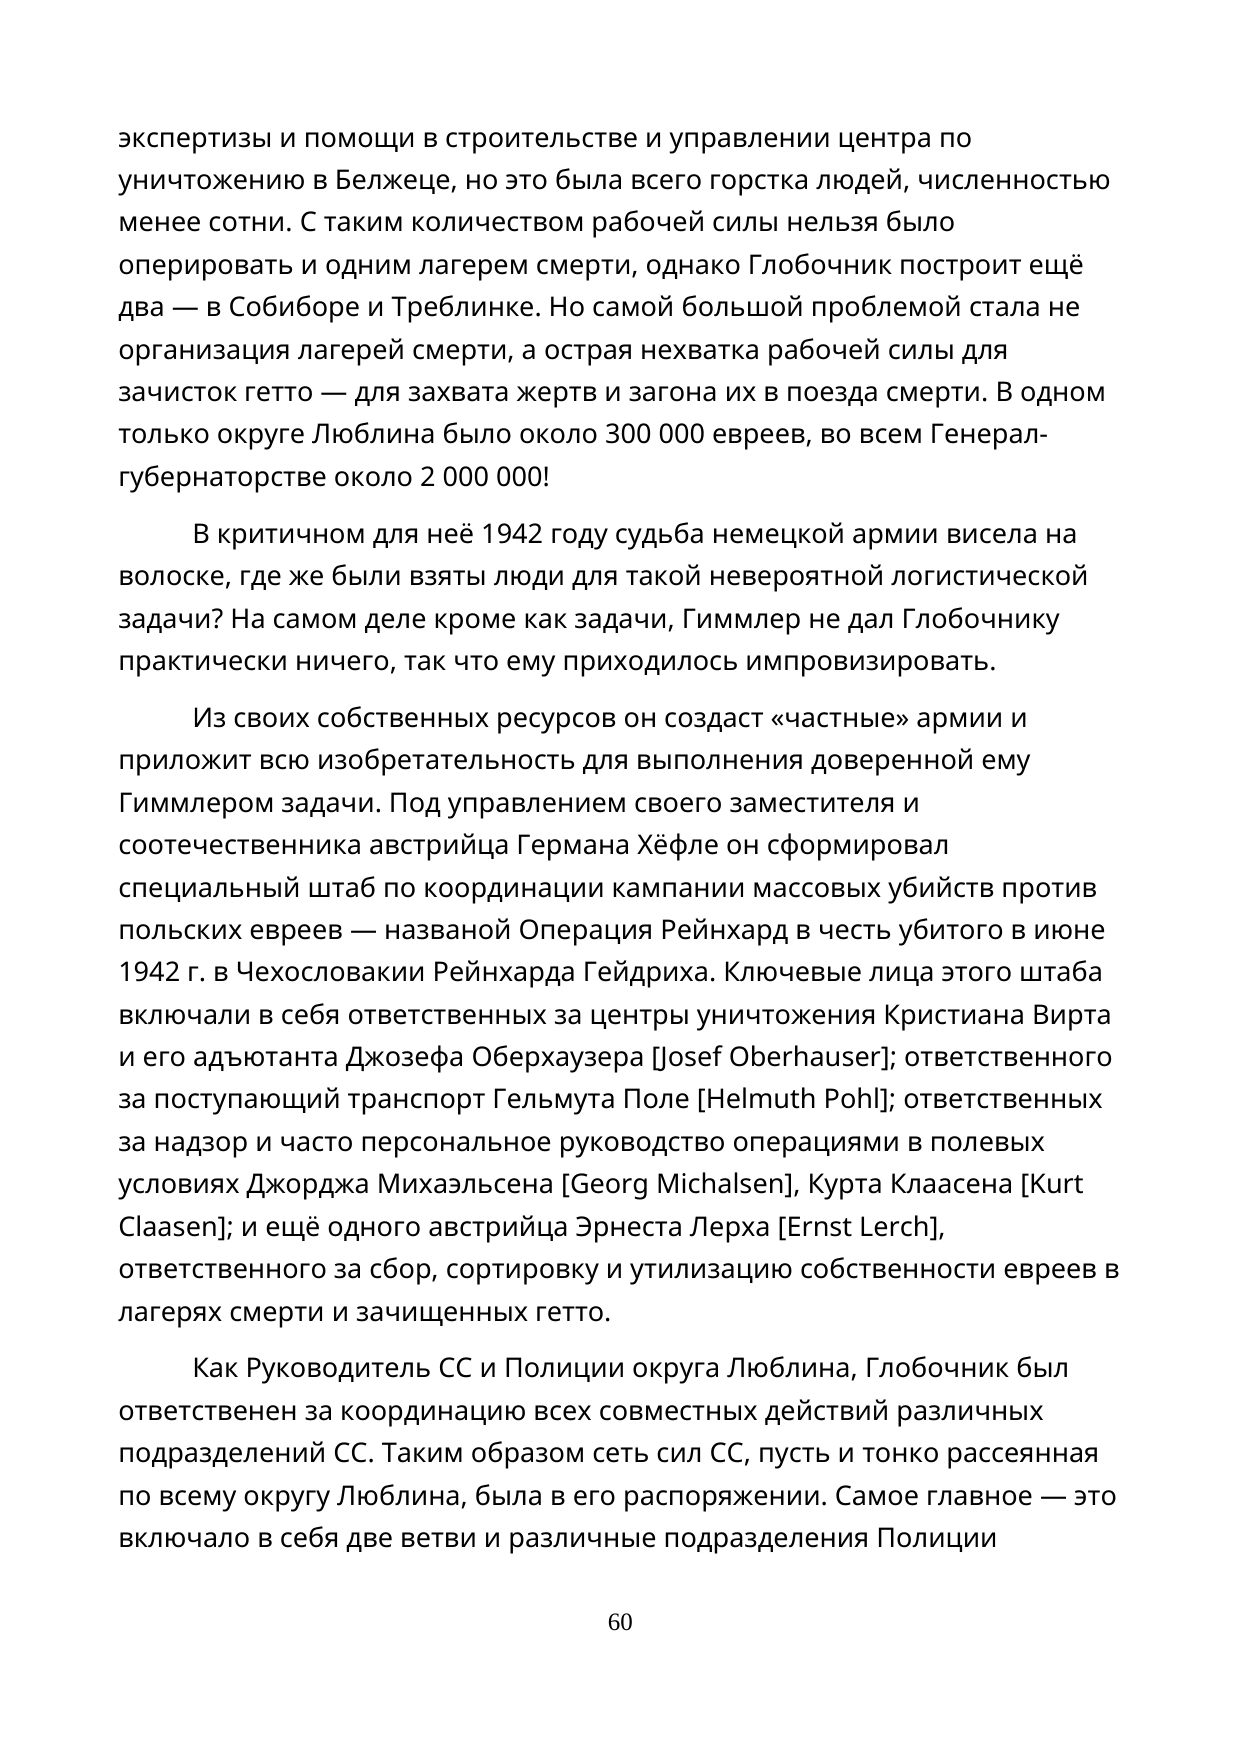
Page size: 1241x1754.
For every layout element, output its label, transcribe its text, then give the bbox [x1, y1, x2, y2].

text Как Руководитель СС и Полиции округа Люблина, Глобочник был ответственен за координацию всех совместных действий различных подразделений СС. Таким образом сеть сил СС, пусть и тонко рассеянная по всему округу Люблина, была в его распоряжении. Самое главное — это включало в себя две ветви и различные подразделения Полиции [118, 1349, 1122, 1555]
text В критичном для неё 1942 году судьба немецкой армии висела на волоске, где же были взяты люди для такой невероятной логистической задачи? На самом деле кроме как задачи, Гиммлер не дал Глобочнику практически ничего, так что ему приходилось импровизировать. [118, 514, 1122, 678]
text Из своих собственных ресурсов он создаст «частные» армии и приложит всю изобретательность для выполнения доверенной ему Гиммлером задачи. Под управлением своего заместителя и соотечественника австрийца Германа Хёфле он сформировал специальный штаб по координации кампании массовых убийств против польских евреев — названой Операция Рейнхард в честь убитого в июне 1942 г. в Чехословакии Рейнхарда Гейдриха. Ключевые лица этого штаба включали в себя ответственных за центры уничтожения Кристиана Вирта и его адъютанта Джозефа Оберхаузера [Josef Oberhauser]; ответственного за поступающий транспорт Гельмута Поле [Helmuth Pohl]; ответственных за надзор и часто персональное руководство операциями в полевых условиях Джорджа Михаэльсена [Georg Michalsen], Курта Клаасена [Kurt Claasen]; и ещё одного австрийца Эрнеста Лерха [Ernst Lerch], ответственного за сбор, сортировку и утилизацию собственности евреев в лагерях смерти и зачищенных гетто. [118, 698, 1122, 1329]
text экспертизы и помощи в строительстве и управлении центра по уничтожению в Белжеце, но это была всего горстка людей, численностью менее сотни. С таким количеством рабочей силы нельзя было оперировать и одним лагерем смерти, однако Глобочник построит ещё два — в Собиборе и Треблинке. Но самой большой проблемой стала не организация лагерей смерти, а острая нехватка рабочей силы для зачисток гетто — для захвата жертв и загона их в поезда смерти. В одном только округе Люблина было около 300 000 евреев, во всем Генерал-губернаторстве около 2 000 000! [118, 118, 1122, 494]
